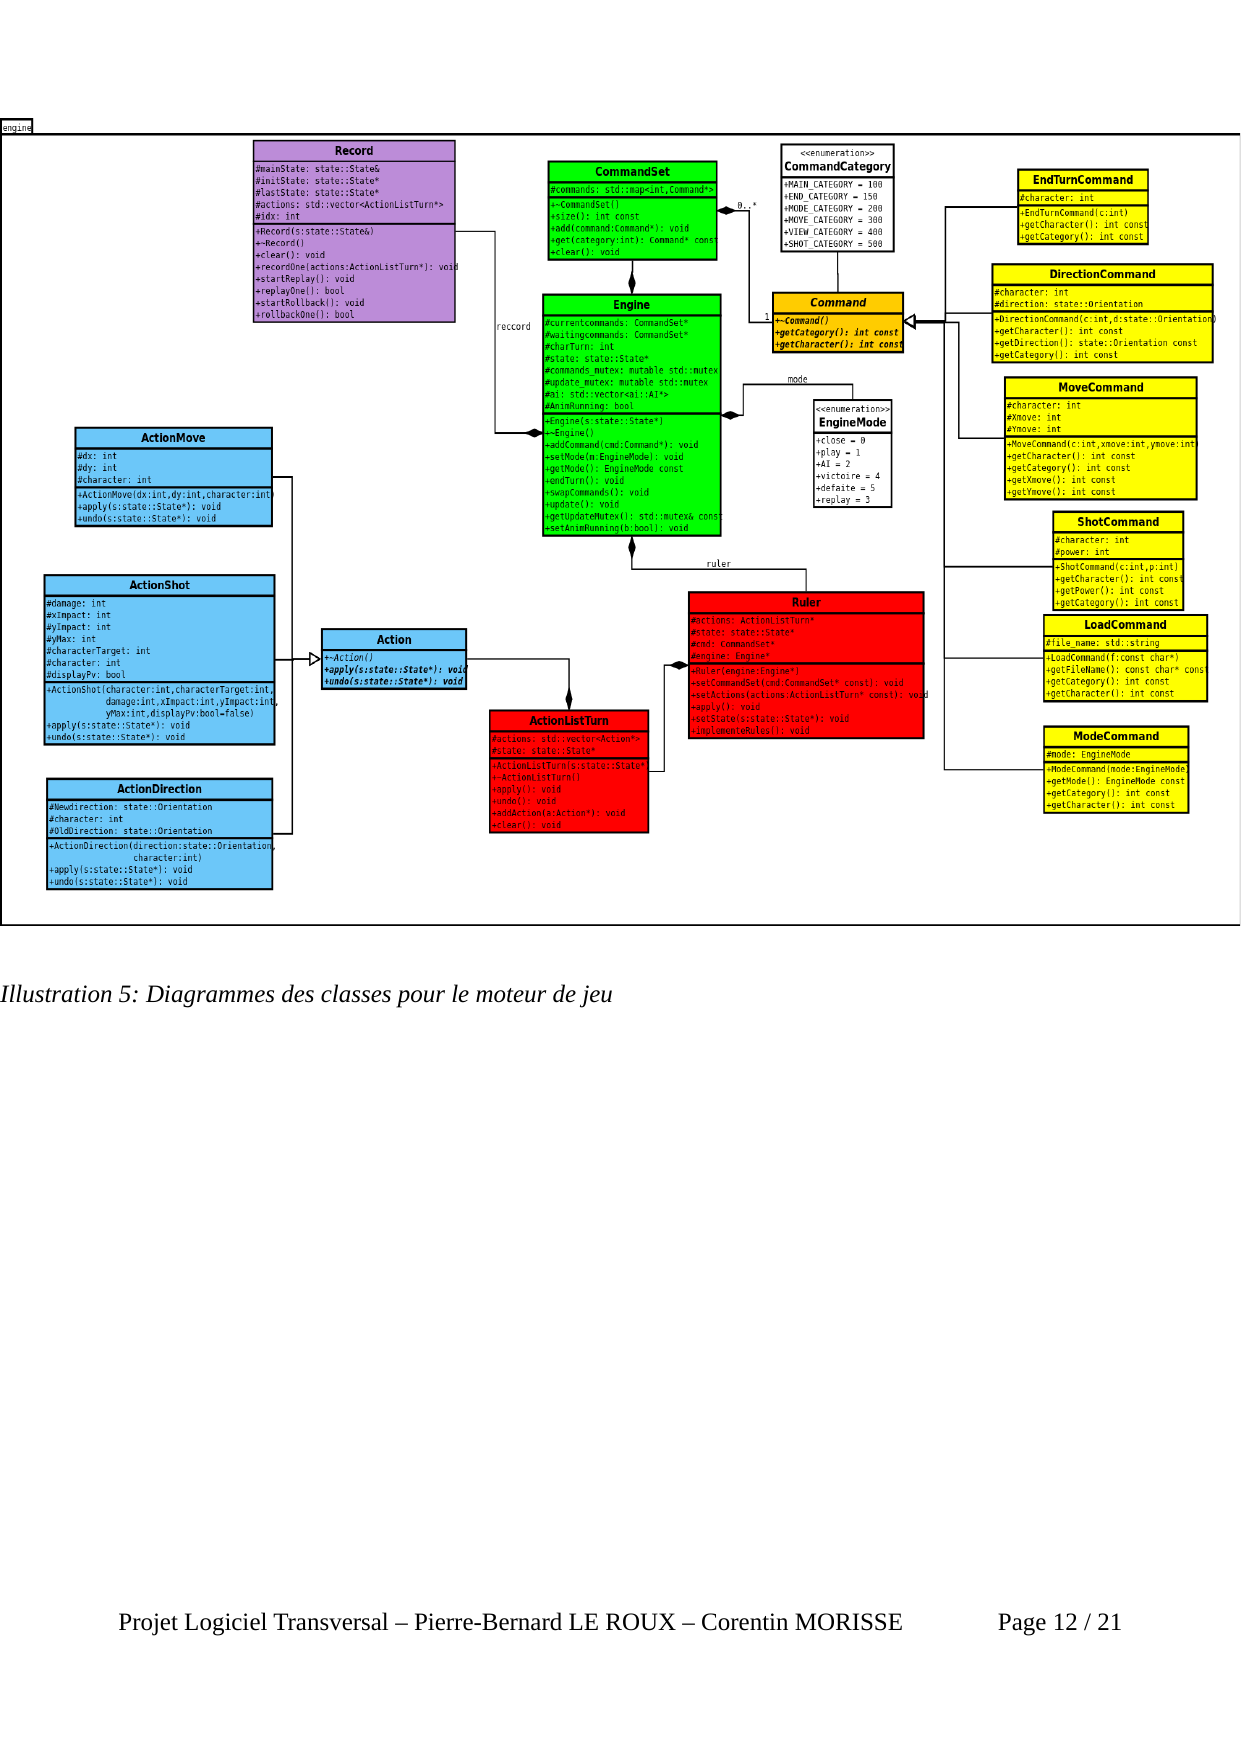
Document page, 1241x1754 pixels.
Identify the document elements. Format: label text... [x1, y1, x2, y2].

picture [0, 118, 1241, 926]
text Illustration 5: Diagrammes des classes pour le moteur de jeu [0, 979, 1240, 1008]
